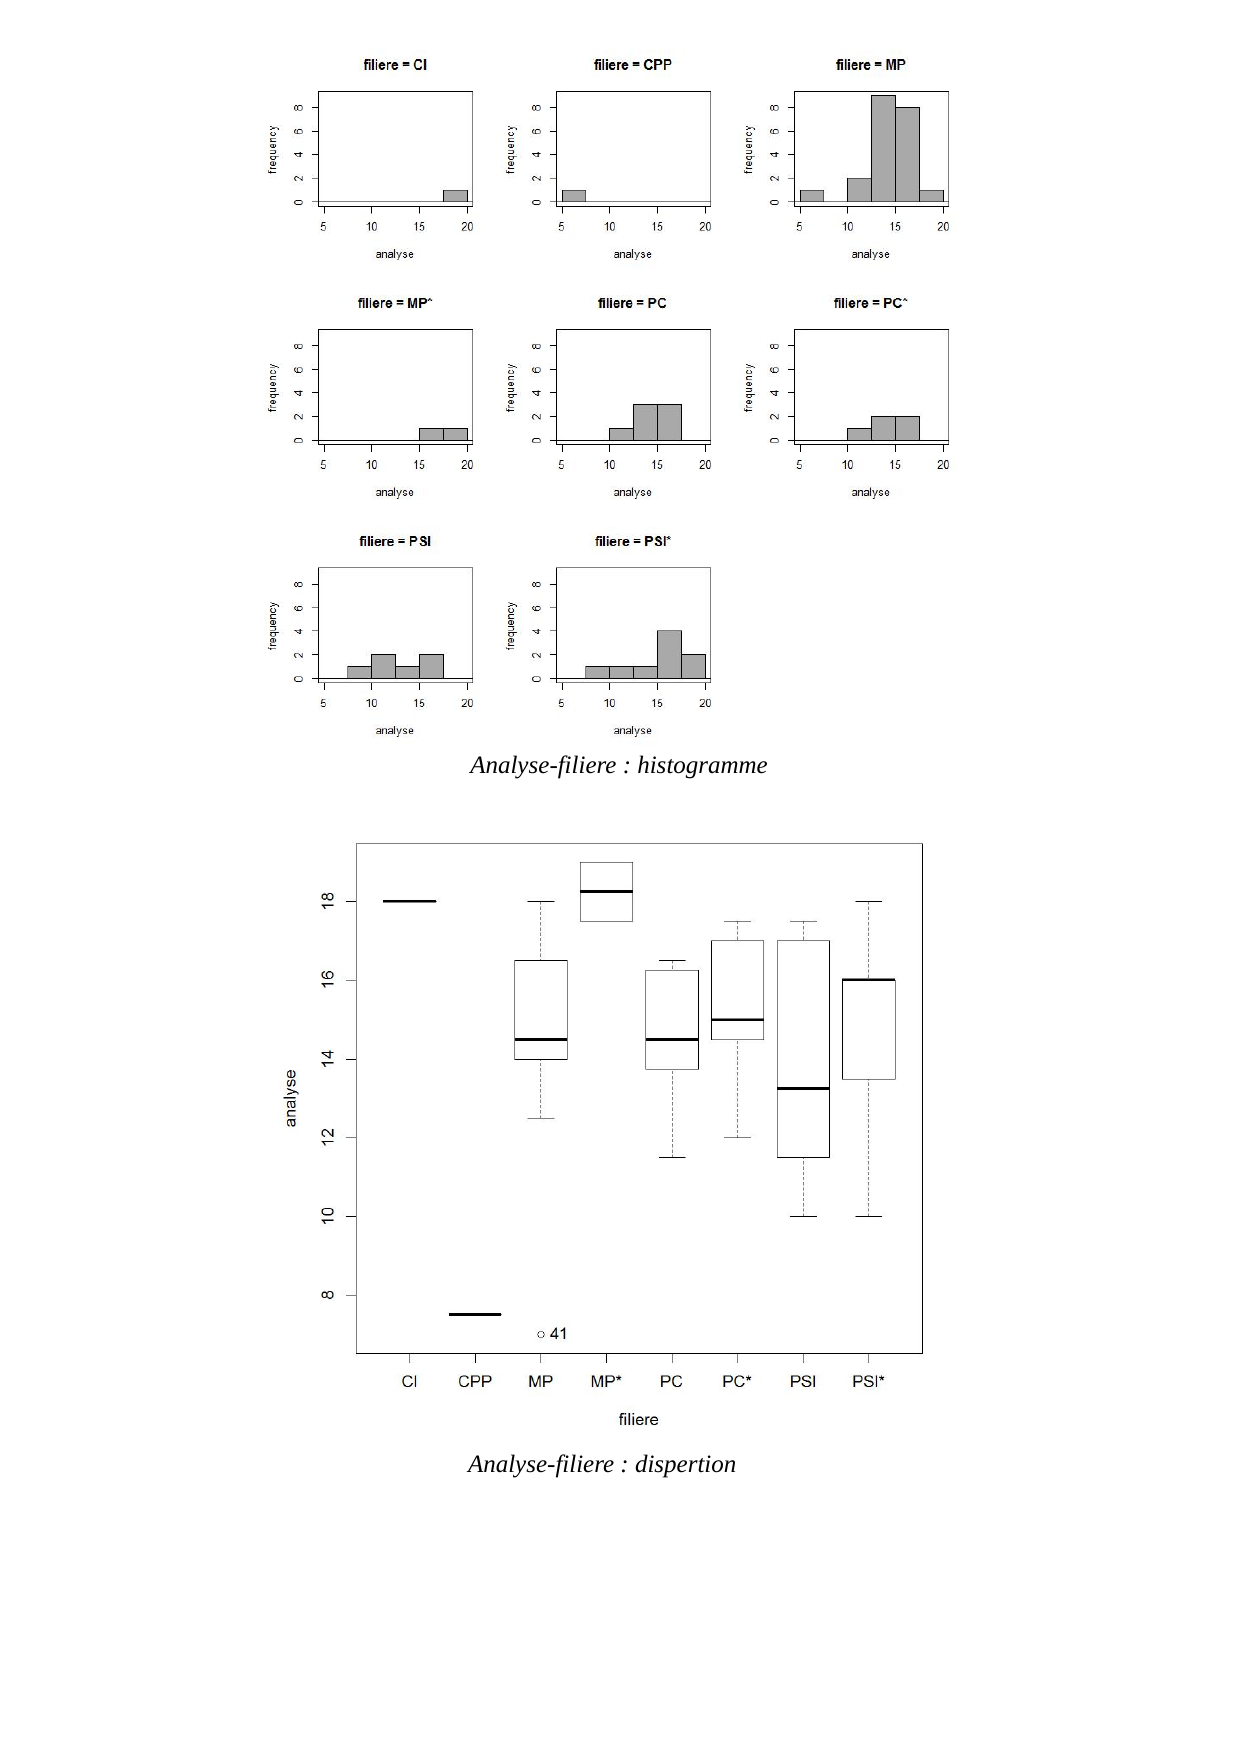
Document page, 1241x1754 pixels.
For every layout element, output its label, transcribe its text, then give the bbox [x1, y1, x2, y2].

picture [263, 37, 977, 751]
text Analyse-filiere : histogramme [263, 751, 977, 779]
text Analyse-filiere : dispertion [279, 1449, 927, 1478]
picture [278, 834, 928, 1449]
